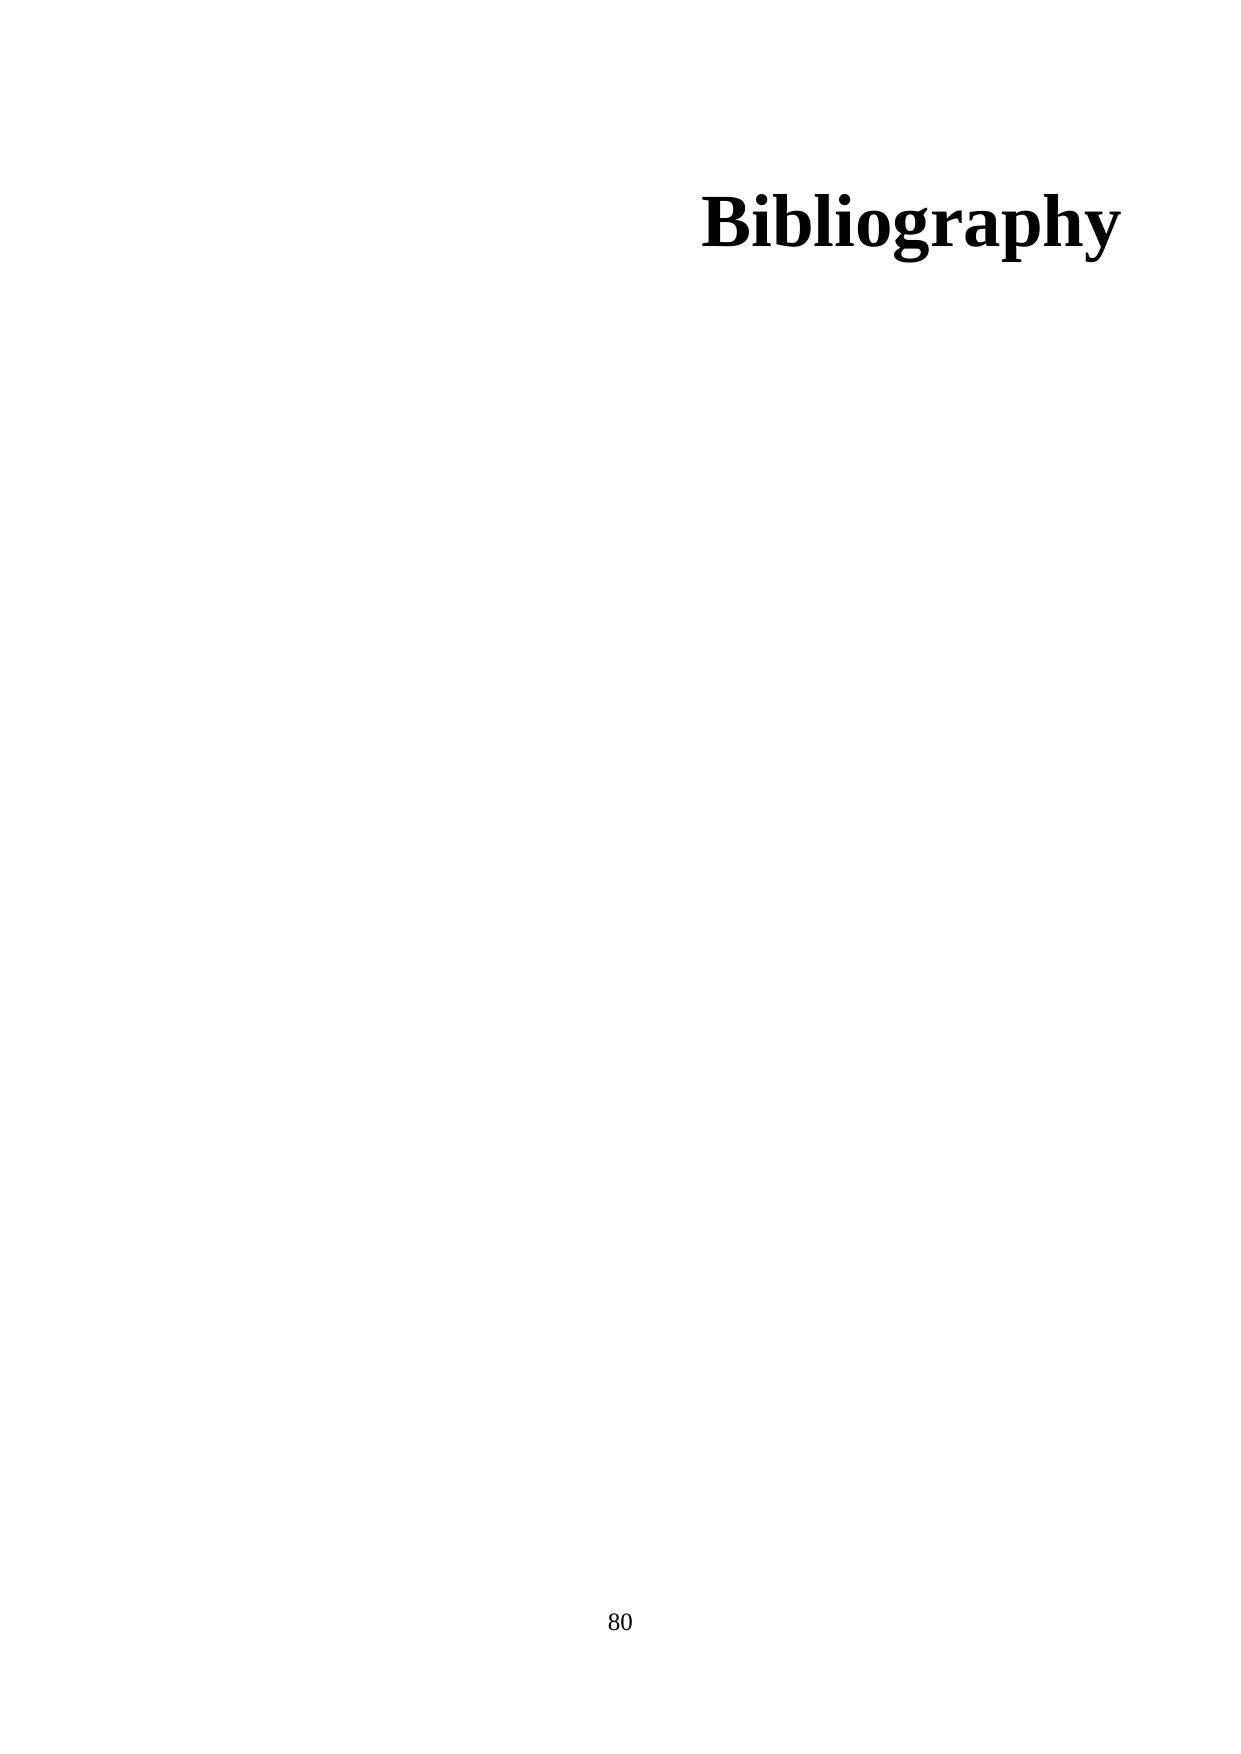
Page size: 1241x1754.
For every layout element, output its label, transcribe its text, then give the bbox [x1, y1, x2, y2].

subtitle Bibliography [118, 176, 1122, 263]
